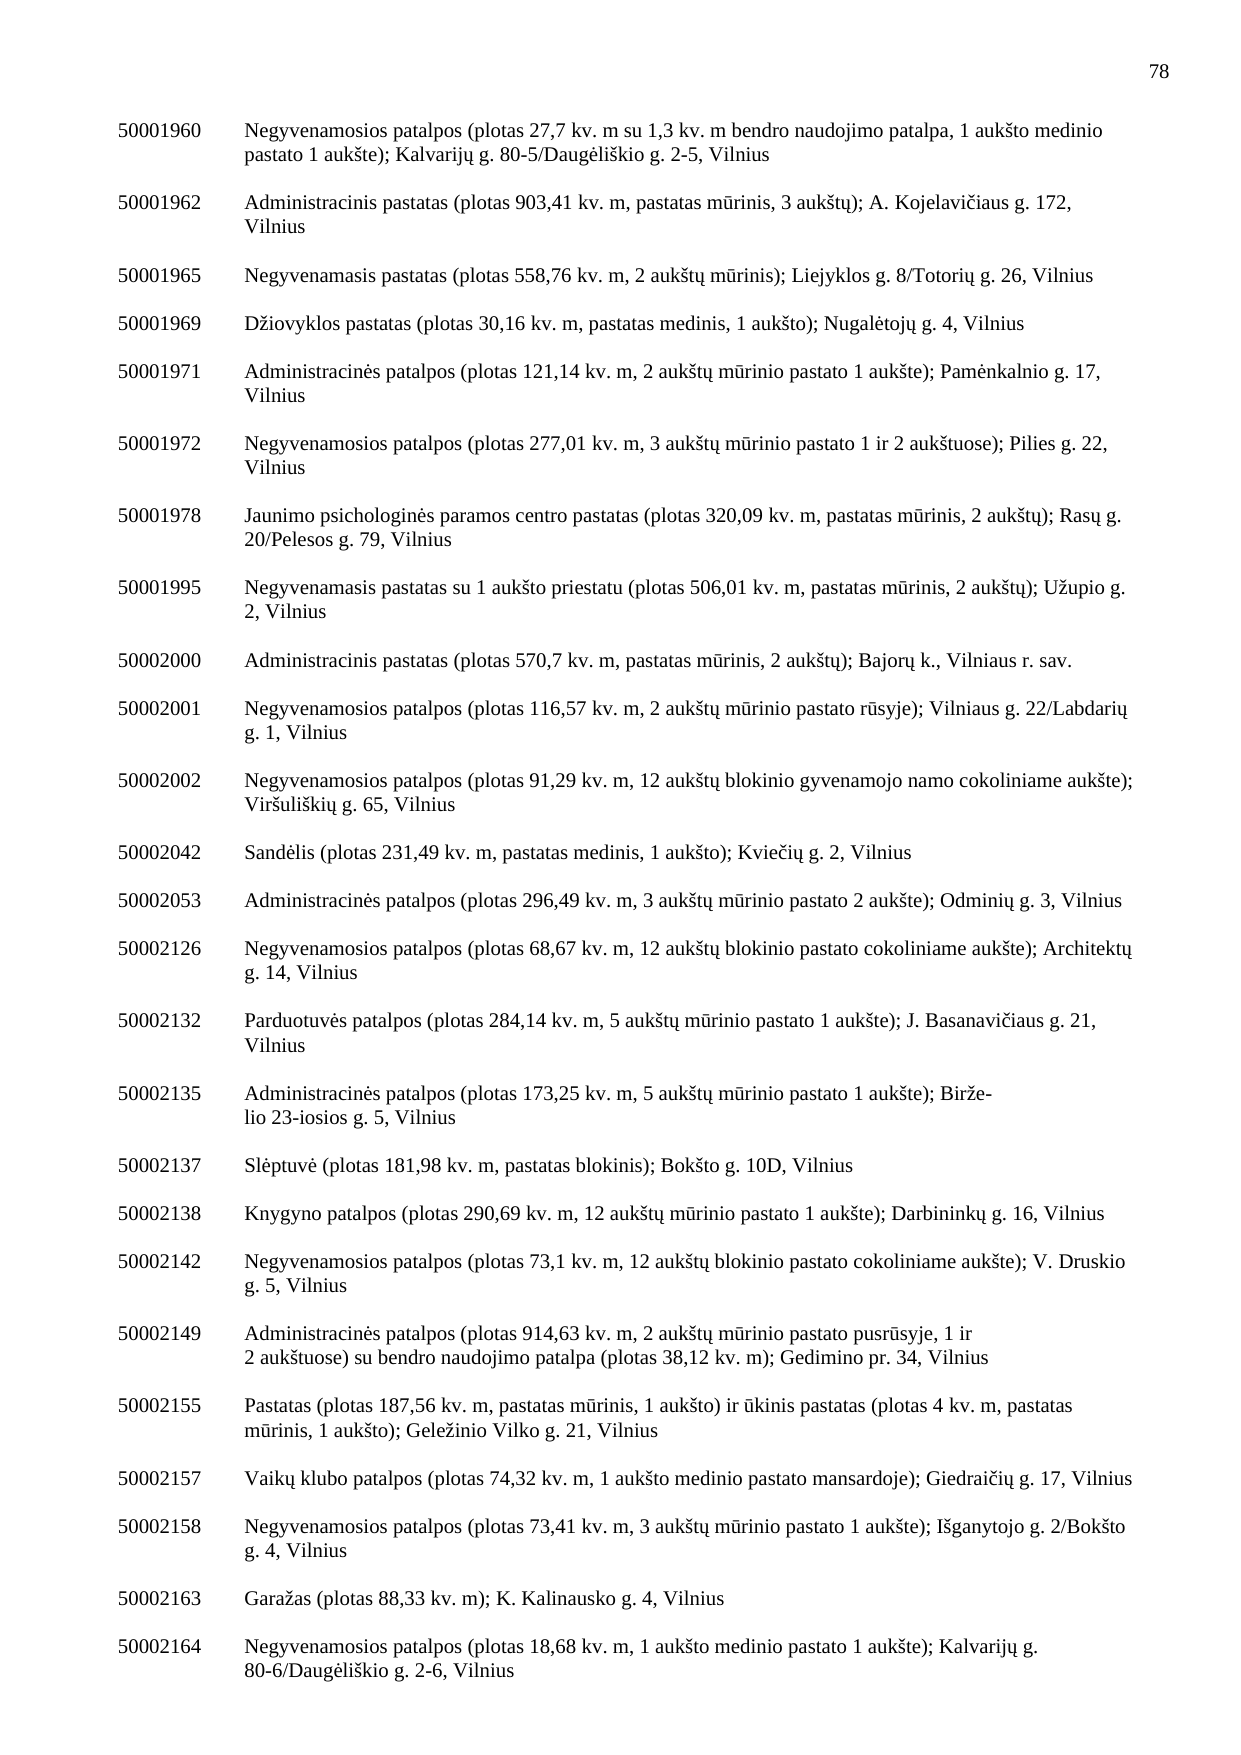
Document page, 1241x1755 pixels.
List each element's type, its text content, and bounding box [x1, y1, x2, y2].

table_cell [101, 239, 1198, 262]
table_cell [101, 1490, 1198, 1514]
table_cell [1163, 118, 1178, 166]
table_cell [1207, 1466, 1240, 1490]
table_cell [1148, 1514, 1163, 1562]
table_cell [1207, 287, 1240, 311]
table_cell [1198, 479, 1207, 503]
table_cell [1193, 1514, 1198, 1562]
table_cell [1193, 888, 1198, 912]
table_cell [1207, 1442, 1240, 1466]
table_cell 50001962 [101, 190, 233, 238]
table_cell [1207, 840, 1240, 864]
table_cell [1178, 503, 1192, 551]
table_cell Sandėlis (plotas 231,49 kv. m, pastatas medinis, 1 aukšto); Kviečių g. 2, Vilnius [233, 840, 1148, 864]
table_cell [1207, 1490, 1240, 1514]
table_cell [1198, 864, 1207, 888]
table_cell Administracinės patalpos (plotas 121,14 kv. m, 2 aukštų mūrinio pastato 1 aukšte); Pamėnkalnio g. 17, Vilnius [233, 359, 1178, 407]
table_cell [1207, 1634, 1240, 1682]
table_cell [1148, 311, 1163, 335]
table_cell 50002135 [101, 1081, 233, 1129]
table_cell [1148, 263, 1163, 287]
table_cell 50001960 [101, 118, 233, 166]
table_cell [1193, 1321, 1198, 1369]
table_cell [1198, 551, 1207, 575]
table_cell [1207, 768, 1240, 816]
table_cell 50002149 [101, 1321, 233, 1369]
table_cell [1193, 1586, 1198, 1610]
table_cell [101, 407, 1198, 431]
table_cell [1148, 575, 1163, 623]
table_cell [1198, 672, 1207, 696]
table_cell [1193, 431, 1198, 479]
table_cell [1198, 1466, 1207, 1490]
table_cell [1207, 1394, 1240, 1442]
table_cell [1163, 1514, 1178, 1562]
table_cell 50002132 [101, 1009, 233, 1057]
table_cell [1198, 118, 1207, 166]
table_cell [1207, 1009, 1240, 1057]
table_cell [1207, 263, 1240, 287]
table_cell [1163, 1586, 1178, 1610]
table_cell Administracinės patalpos (plotas 914,63 kv. m, 2 aukštų mūrinio pastato pusrūsyje, 1 ir 2 aukštuose) su bendro naudojimo patalpa (plotas 38,12 kv. m); Gedimino pr. 34, Vilnius [233, 1321, 1148, 1369]
table_cell [1198, 1177, 1207, 1201]
table_cell [1148, 840, 1163, 864]
table_cell [1207, 166, 1240, 190]
table_cell 50001995 [101, 575, 233, 623]
table_cell [101, 816, 1198, 840]
table_cell [1198, 744, 1207, 768]
table_cell [1193, 1394, 1198, 1442]
table_cell 50002158 [101, 1514, 233, 1562]
table_cell [1163, 1201, 1178, 1225]
table_cell [1198, 1394, 1207, 1442]
table_cell [1163, 1466, 1178, 1490]
table_cell [1163, 431, 1178, 479]
table_cell [1198, 1009, 1207, 1057]
table_cell [1198, 287, 1207, 311]
table_cell [1207, 239, 1240, 262]
table_cell [1207, 1057, 1240, 1081]
table_cell [1178, 1201, 1192, 1225]
table_cell [1148, 1394, 1163, 1442]
table_cell [1198, 648, 1207, 672]
table_cell [1193, 503, 1198, 551]
table_cell 50002138 [101, 1201, 233, 1225]
table_cell Administracinis pastatas (plotas 570,7 kv. m, pastatas mūrinis, 2 aukštų); Bajorų k., Vilniaus r. sav. [233, 648, 1178, 672]
table_cell [1193, 575, 1198, 623]
table_cell 50002137 [101, 1153, 233, 1177]
table_cell [1198, 335, 1207, 359]
table_cell [1193, 696, 1198, 744]
table_cell [101, 551, 1198, 575]
table_cell [1178, 1153, 1192, 1177]
table_cell 50001969 [101, 311, 233, 335]
table_cell Negyvenamosios patalpos (plotas 116,57 kv. m, 2 aukštų mūrinio pastato rūsyje); Vilniaus g. 22/Labdarių g. 1, Vilnius [233, 696, 1148, 744]
table_cell [1198, 1153, 1207, 1177]
table_cell 50002155 [101, 1394, 233, 1442]
table_cell [1163, 1321, 1178, 1369]
table_cell [1148, 768, 1163, 816]
table_cell [101, 287, 1198, 311]
table_cell [1193, 118, 1198, 166]
table_cell [1148, 190, 1163, 238]
table_cell [1207, 1177, 1240, 1201]
table_cell [1207, 190, 1240, 238]
table_cell Negyvenamasis pastatas (plotas 558,76 kv. m, 2 aukštų mūrinis); Liejyklos g. 8/Totorių g. 26, Vilnius [233, 263, 1148, 287]
table_cell [1198, 166, 1207, 190]
table_cell [1207, 1610, 1240, 1634]
table_cell [1193, 1634, 1198, 1682]
table_cell [1207, 672, 1240, 696]
table_cell 50002163 [101, 1586, 233, 1610]
table_cell [1148, 1586, 1163, 1610]
table_cell [1207, 1249, 1240, 1297]
table_cell [1163, 263, 1178, 287]
table_cell [1163, 311, 1178, 335]
table_cell [1198, 239, 1207, 262]
table_cell Knygyno patalpos (plotas 290,69 kv. m, 12 aukštų mūrinio pastato 1 aukšte); Darbininkų g. 16, Vilnius [233, 1201, 1148, 1225]
table_cell [1207, 816, 1240, 840]
table_cell [1198, 1610, 1207, 1634]
table_cell [1207, 479, 1240, 503]
table_cell [1198, 503, 1207, 551]
table_cell [1148, 1249, 1163, 1297]
table_cell 50002000 [101, 648, 233, 672]
table_cell [101, 1562, 1198, 1586]
table_cell [1163, 190, 1178, 238]
table_cell [1148, 1153, 1163, 1177]
table_cell Vaikų klubo patalpos (plotas 74,32 kv. m, 1 aukšto medinio pastato mansardoje); Giedraičių g. 17, Vilnius [233, 1466, 1148, 1490]
table_cell 50002164 [101, 1634, 233, 1682]
table_cell [1207, 1562, 1240, 1586]
table_cell [1178, 575, 1192, 623]
table_cell Administracinės patalpos (plotas 296,49 kv. m, 3 aukštų mūrinio pastato 2 aukšte); Odminių g. 3, Vilnius [233, 888, 1148, 912]
table_cell Negyvenamosios patalpos (plotas 27,7 kv. m su 1,3 kv. m bendro naudojimo patalpa, 1 aukšto medinio pastato 1 aukšte); Kalvarijų g. 80-5/Daugėliškio g. 2-5, Vilnius [233, 118, 1148, 166]
table_cell [1178, 1321, 1192, 1369]
table_cell [101, 744, 1198, 768]
table_cell [1178, 1514, 1192, 1562]
table_cell [1148, 1634, 1163, 1682]
table_cell 50002042 [101, 840, 233, 864]
table_cell [1207, 407, 1240, 431]
table_cell Negyvenamosios patalpos (plotas 73,41 kv. m, 3 aukštų mūrinio pastato 1 aukšte); Išganytojo g. 2/Bokšto g. 4, Vilnius [233, 1514, 1148, 1562]
table_cell [1178, 768, 1192, 816]
table_cell [1163, 1249, 1178, 1297]
table_cell [1193, 1153, 1198, 1177]
table_cell [1163, 696, 1178, 744]
table_cell [1198, 359, 1207, 407]
table_cell [101, 479, 1198, 503]
table_cell [1178, 936, 1192, 984]
table_cell [1178, 1466, 1192, 1490]
table_cell [1207, 1297, 1240, 1321]
table_cell [1193, 1466, 1198, 1490]
table_cell Negyvenamosios patalpos (plotas 68,67 kv. m, 12 aukštų blokinio pastato cokoliniame aukšte); Architektų g. 14, Vilnius [233, 936, 1148, 984]
table_cell Negyvenamosios patalpos (plotas 91,29 kv. m, 12 aukštų blokinio gyvenamojo namo cokoliniame aukšte); Viršuliškių g. 65, Vilnius [233, 768, 1148, 816]
table_cell [1198, 1249, 1207, 1297]
table_cell Pastatas (plotas 187,56 kv. m, pastatas mūrinis, 1 aukšto) ir ūkinis pastatas (plotas 4 kv. m, pastatas mūrinis, 1 aukšto); Geležinio Vilko g. 21, Vilnius [233, 1394, 1148, 1442]
table_cell [1198, 575, 1207, 623]
table_cell Jaunimo psichologinės paramos centro pastatas (plotas 320,09 kv. m, pastatas mūrinis, 2 aukštų); Rasų g. 20/Pelesos g. 79, Vilnius [233, 503, 1148, 551]
table_cell [101, 912, 1198, 936]
table_cell [101, 1129, 1198, 1153]
table_cell [1207, 1514, 1240, 1562]
table_cell [1207, 624, 1240, 647]
table_cell [1198, 1297, 1207, 1321]
table_cell [1207, 118, 1240, 166]
table_cell [1207, 1081, 1240, 1129]
table_cell [101, 335, 1198, 359]
table_cell [1178, 696, 1192, 744]
table_cell [101, 624, 1198, 647]
table_cell [1178, 1394, 1192, 1442]
table_cell [1178, 311, 1192, 335]
table_cell Džiovyklos pastatas (plotas 30,16 kv. m, pastatas medinis, 1 aukšto); Nugalėtojų g. 4, Vilnius [233, 311, 1148, 335]
table_cell [1207, 984, 1240, 1008]
table_cell [101, 984, 1198, 1008]
table_cell [1207, 575, 1240, 623]
table_cell [1193, 936, 1198, 984]
table_cell 50002001 [101, 696, 233, 744]
table_cell [1193, 1249, 1198, 1297]
table_cell [1193, 1009, 1198, 1057]
table_cell [1148, 1321, 1163, 1369]
table_cell [1207, 1586, 1240, 1610]
table_cell 50002002 [101, 768, 233, 816]
table_cell [1178, 840, 1192, 864]
table_cell Negyvenamasis pastatas su 1 aukšto priestatu (plotas 506,01 kv. m, pastatas mūrinis, 2 aukštų); Užupio g. 2, Vilnius [233, 575, 1148, 623]
table_cell Parduotuvės patalpos (plotas 284,14 kv. m, 5 aukštų mūrinio pastato 1 aukšte); J. Basanavičiaus g. 21, Vilnius [233, 1009, 1163, 1057]
table_cell [101, 1225, 1198, 1249]
table_cell [1148, 1081, 1163, 1129]
table_cell [1198, 984, 1207, 1008]
table_cell 50002142 [101, 1249, 233, 1297]
table_cell [1193, 263, 1198, 287]
table_cell [1198, 1490, 1207, 1514]
table_cell [1198, 1369, 1207, 1393]
table_cell [1193, 1201, 1198, 1225]
table_cell [101, 1297, 1198, 1321]
table_cell [1198, 1201, 1207, 1225]
table_cell [1193, 768, 1198, 816]
table_cell [1198, 1081, 1207, 1129]
table_cell 50001965 [101, 263, 233, 287]
table_cell [1193, 840, 1198, 864]
table_cell [1198, 263, 1207, 287]
table_cell [1178, 359, 1192, 407]
table_cell [1198, 816, 1207, 840]
table_cell Administracinės patalpos (plotas 173,25 kv. m, 5 aukštų mūrinio pastato 1 aukšte); Birže- lio 23-iosios g. 5, Vilnius [233, 1081, 1148, 1129]
table_cell Negyvenamosios patalpos (plotas 18,68 kv. m, 1 aukšto medinio pastato 1 aukšte); Kalvarijų g. 80-6/Daugėliškio g. 2-6, Vilnius [233, 1634, 1148, 1682]
table_cell [101, 1442, 1198, 1466]
table_cell [1198, 912, 1207, 936]
table_cell 50001978 [101, 503, 233, 551]
table_cell [1148, 431, 1163, 479]
table_cell [1207, 311, 1240, 335]
table_cell Negyvenamosios patalpos (plotas 73,1 kv. m, 12 aukštų blokinio pastato cokoliniame aukšte); V. Druskio g. 5, Vilnius [233, 1249, 1148, 1297]
table_cell [1148, 118, 1163, 166]
table_cell [1207, 888, 1240, 912]
table_cell [1178, 1249, 1192, 1297]
table_cell [1207, 864, 1240, 888]
table_cell [1198, 190, 1207, 238]
table_cell [1198, 1057, 1207, 1081]
table_cell [1198, 768, 1207, 816]
table_cell [101, 672, 1198, 696]
table_cell [1148, 696, 1163, 744]
table_cell [1163, 1634, 1178, 1682]
table_cell [1207, 503, 1240, 551]
table_cell [1198, 888, 1207, 912]
table_cell [1198, 1514, 1207, 1562]
table_cell [1198, 1634, 1207, 1682]
table_cell [1193, 359, 1198, 407]
table_cell Negyvenamosios patalpos (plotas 277,01 kv. m, 3 aukštų mūrinio pastato 1 ir 2 aukštuose); Pilies g. 22, Vilnius [233, 431, 1148, 479]
table_cell [1207, 912, 1240, 936]
table_cell [101, 1369, 1198, 1393]
table_cell [1198, 311, 1207, 335]
table_cell [1193, 190, 1198, 238]
table_cell [1207, 1201, 1240, 1225]
table_cell [1163, 503, 1178, 551]
table_cell [101, 166, 1198, 190]
table_cell [1207, 1321, 1240, 1369]
table_cell [1207, 359, 1240, 407]
table_cell [1193, 648, 1198, 672]
table_cell [1178, 1081, 1192, 1129]
table_cell [1148, 1466, 1163, 1490]
table_cell 50001971 [101, 359, 233, 407]
table_cell [1163, 840, 1178, 864]
table_cell [1163, 1009, 1178, 1057]
table_cell [1163, 575, 1178, 623]
table_cell [101, 1177, 1198, 1201]
table_cell [1178, 888, 1192, 912]
table_cell [1207, 1369, 1240, 1393]
table_cell [1198, 1586, 1207, 1610]
table_cell [1178, 263, 1192, 287]
table_cell [1198, 936, 1207, 984]
table_cell [1178, 1586, 1192, 1610]
table_cell [1163, 888, 1178, 912]
table_cell [1148, 1201, 1163, 1225]
table_cell 50001972 [101, 431, 233, 479]
table_cell Garažas (plotas 88,33 kv. m); K. Kalinausko g. 4, Vilnius [233, 1586, 1148, 1610]
table_cell [1178, 1009, 1192, 1057]
table_cell Slėptuvė (plotas 181,98 kv. m, pastatas blokinis); Bokšto g. 10D, Vilnius [233, 1153, 1148, 1177]
table_cell [1207, 551, 1240, 575]
table_cell [1207, 1153, 1240, 1177]
table_cell [1207, 431, 1240, 479]
table_cell [1163, 1153, 1178, 1177]
table_cell [1207, 648, 1240, 672]
table_cell [1198, 1321, 1207, 1369]
table_cell [1178, 648, 1192, 672]
table_cell 50002157 [101, 1466, 233, 1490]
table_cell [1148, 503, 1163, 551]
table_cell [1198, 1225, 1207, 1249]
table_cell 50002126 [101, 936, 233, 984]
table_cell [1178, 1634, 1192, 1682]
table_cell [1178, 190, 1192, 238]
table_cell [101, 1057, 1198, 1081]
table_cell [1207, 1129, 1240, 1153]
table_cell [1198, 1562, 1207, 1586]
table_cell [1198, 624, 1207, 647]
table_cell [1193, 1081, 1198, 1129]
table_cell [1207, 936, 1240, 984]
table_cell [1163, 768, 1178, 816]
table_cell [1198, 840, 1207, 864]
table_cell [1163, 1081, 1178, 1129]
table_cell [1148, 936, 1163, 984]
table_cell Administracinis pastatas (plotas 903,41 kv. m, pastatas mūrinis, 3 aukštų); A. Kojelavičiaus g. 172, Vilnius [233, 190, 1148, 238]
table_cell 50002053 [101, 888, 233, 912]
table_cell [1198, 1129, 1207, 1153]
table_cell [1163, 936, 1178, 984]
table_cell [101, 1610, 1198, 1634]
table_cell [1148, 888, 1163, 912]
table_cell [1198, 1442, 1207, 1466]
table_cell [1163, 1394, 1178, 1442]
table_cell [1207, 1225, 1240, 1249]
table_cell [1178, 431, 1192, 479]
table_cell [1178, 118, 1192, 166]
table_cell [1198, 431, 1207, 479]
table_cell [1207, 696, 1240, 744]
table_cell [101, 864, 1198, 888]
table_cell [1198, 407, 1207, 431]
table_cell [1207, 744, 1240, 768]
table_cell [1207, 335, 1240, 359]
table_cell [1193, 311, 1198, 335]
table_cell [1198, 696, 1207, 744]
